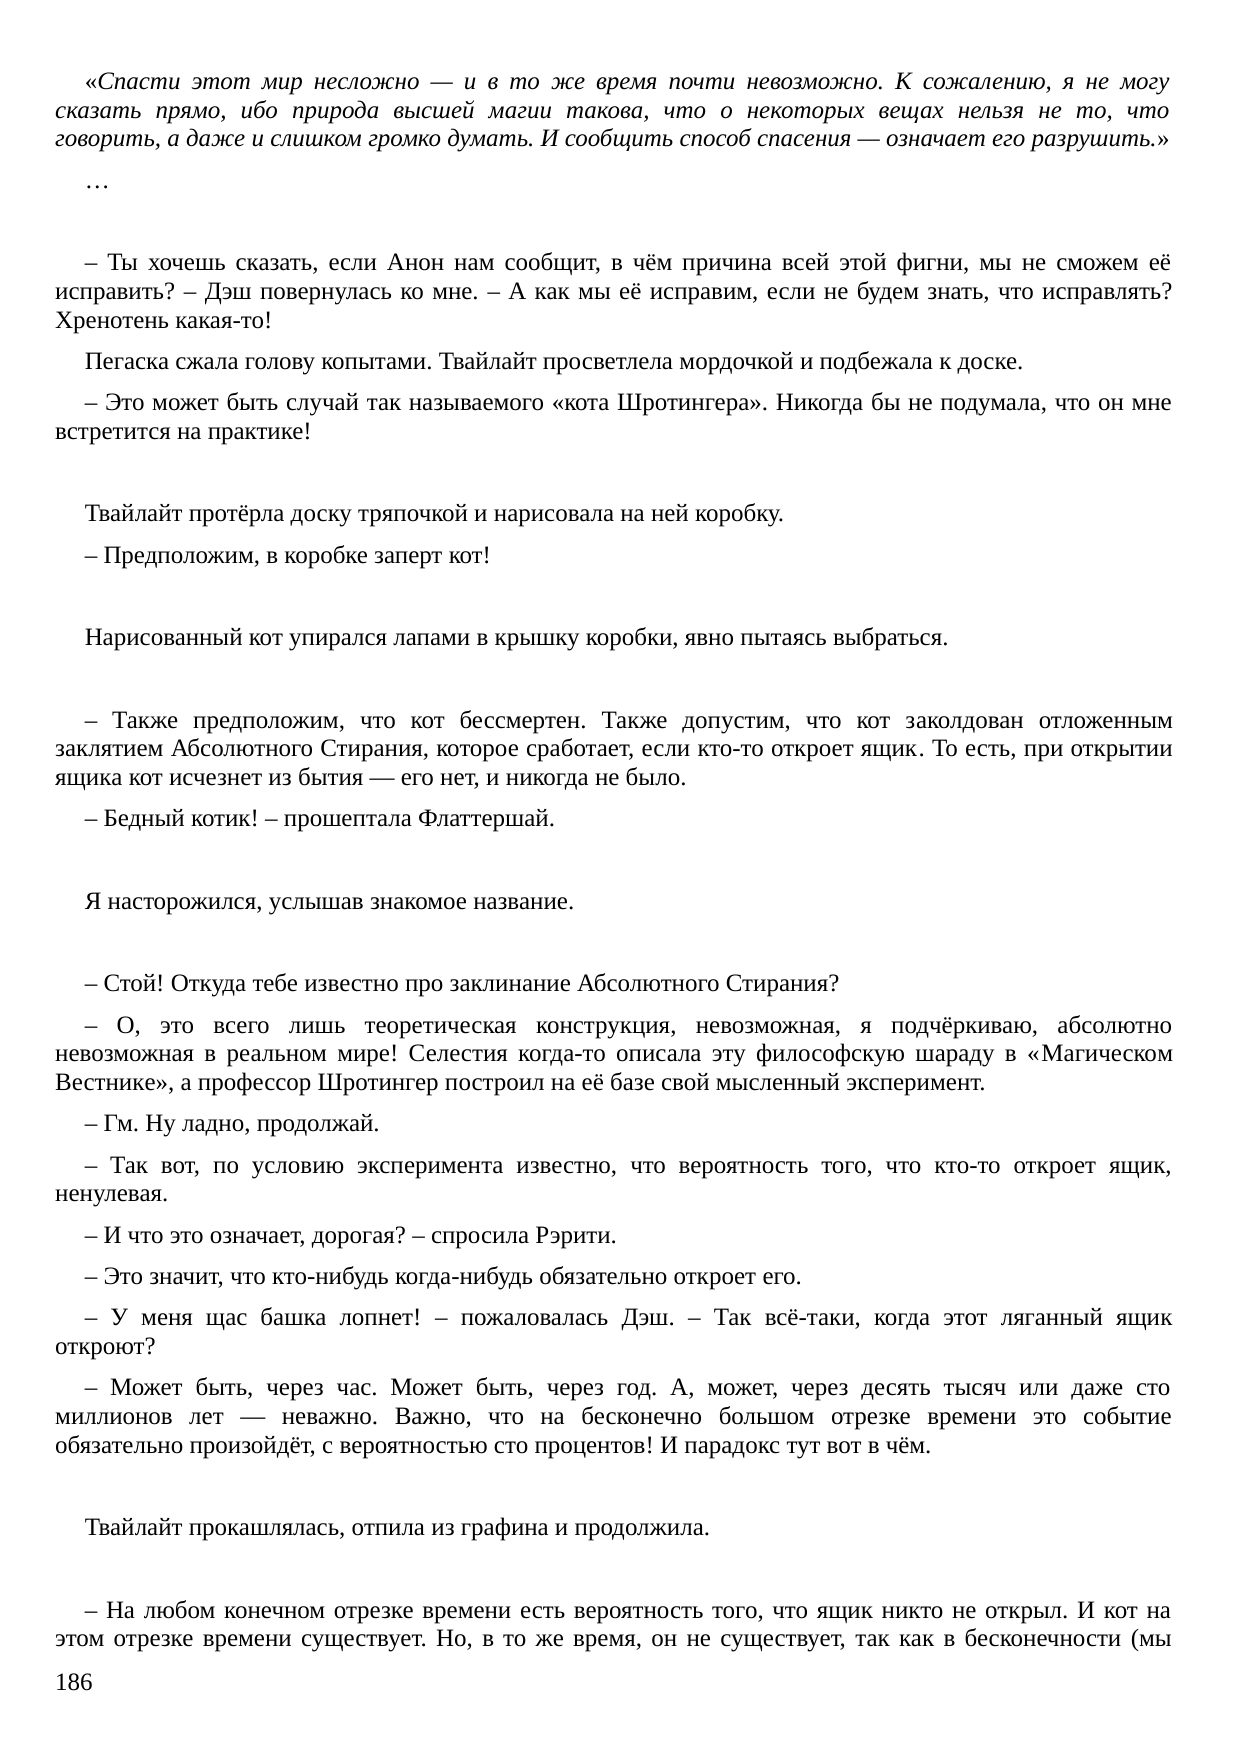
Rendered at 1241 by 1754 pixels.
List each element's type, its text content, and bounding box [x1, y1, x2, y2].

text – И что это означает, дорогая? – спросила Рэрити. [55, 1220, 1173, 1248]
text Твайлайт прокашлялась, отпила из графина и продолжила. [55, 1512, 1173, 1541]
text – Бедный котик! – прошептала Флаттершай. [55, 803, 1173, 832]
text – Это значит, что кто-нибудь когда-нибудь обязательно откроет его. [55, 1261, 1173, 1290]
text «Спасти этот мир несложно — и в то же время почти невозможно. К сожалению, я не могу сказать прямо, ибо природа высшей магии такова, что о некоторых вещах нельзя не то, что говорить, а даже и слишком громко думать. И сообщить способ спасения — означает его разрушить.» [55, 66, 1173, 152]
text Пегаска сжала голову копытами. Твайлайт просветлела мордочкой и подбежала к доске. [55, 346, 1173, 375]
text – Это может быть случай так называемого «кота Шротингера». Никогда бы не подумала, что он мне встретится на практике! [55, 387, 1173, 445]
text Твайлайт протёрла доску тряпочкой и нарисовала на ней коробку. [55, 498, 1173, 527]
text – О, это всего лишь теоретическая конструкция, невозможная, я подчёркиваю, абсолютно невозможная в реальном мире! Селестия когда-то описала эту философскую шараду в «Магическом Вестнике», а профессор Шротингер построил на её базе свой мысленный эксперимент. [55, 1010, 1173, 1096]
text – Ты хочешь сказать, если Анон нам сообщит, в чём причина всей этой фигни, мы не сможем её исправить? – Дэш повернулась ко мне. – А как мы её исправим, если не будем знать, что исправлять? Хренотень какая-то! [55, 247, 1173, 333]
text – У меня щас башка лопнет! – пожаловалась Дэш. – Так всё-таки, когда этот ляганный ящик откроют? [55, 1302, 1173, 1360]
text Нарисованный кот упирался лапами в крышку коробки, явно пытаясь выбраться. [55, 622, 1173, 651]
text … [55, 165, 1173, 193]
text – Стой! Откуда тебе известно про заклинание Абсолютного Стирания? [55, 968, 1173, 997]
text – На любом конечном отрезке времени есть вероятность того, что ящик никто не открыл. И кот на этом отрезке времени существует. Но, в то же время, он не существует, так как в бесконечности (мы [55, 1595, 1173, 1652]
text – Гм. Ну ладно, продолжай. [55, 1108, 1173, 1137]
text – Предположим, в коробке заперт кот! [55, 540, 1173, 568]
text – Может быть, через час. Может быть, через год. А, может, через десять тысяч или даже сто миллионов лет — неважно. Важно, что на бесконечно большом отрезке времени это событие обязательно произойдёт, с вероятностью сто процентов! И парадокс тут вот в чём. [55, 1372, 1173, 1458]
text – Также предположим, что кот бессмертен. Также допустим, что кот заколдован отложенным заклятием Абсолютного Стирания, которое сработает, если кто-то откроет ящик. То есть, при открытии ящика кот исчезнет из бытия — его нет, и никогда не было. [55, 705, 1173, 791]
text – Так вот, по условию эксперимента известно, что вероятность того, что кто-то откроет ящик, ненулевая. [55, 1150, 1173, 1207]
text Я насторожился, услышав знакомое название. [55, 886, 1173, 915]
